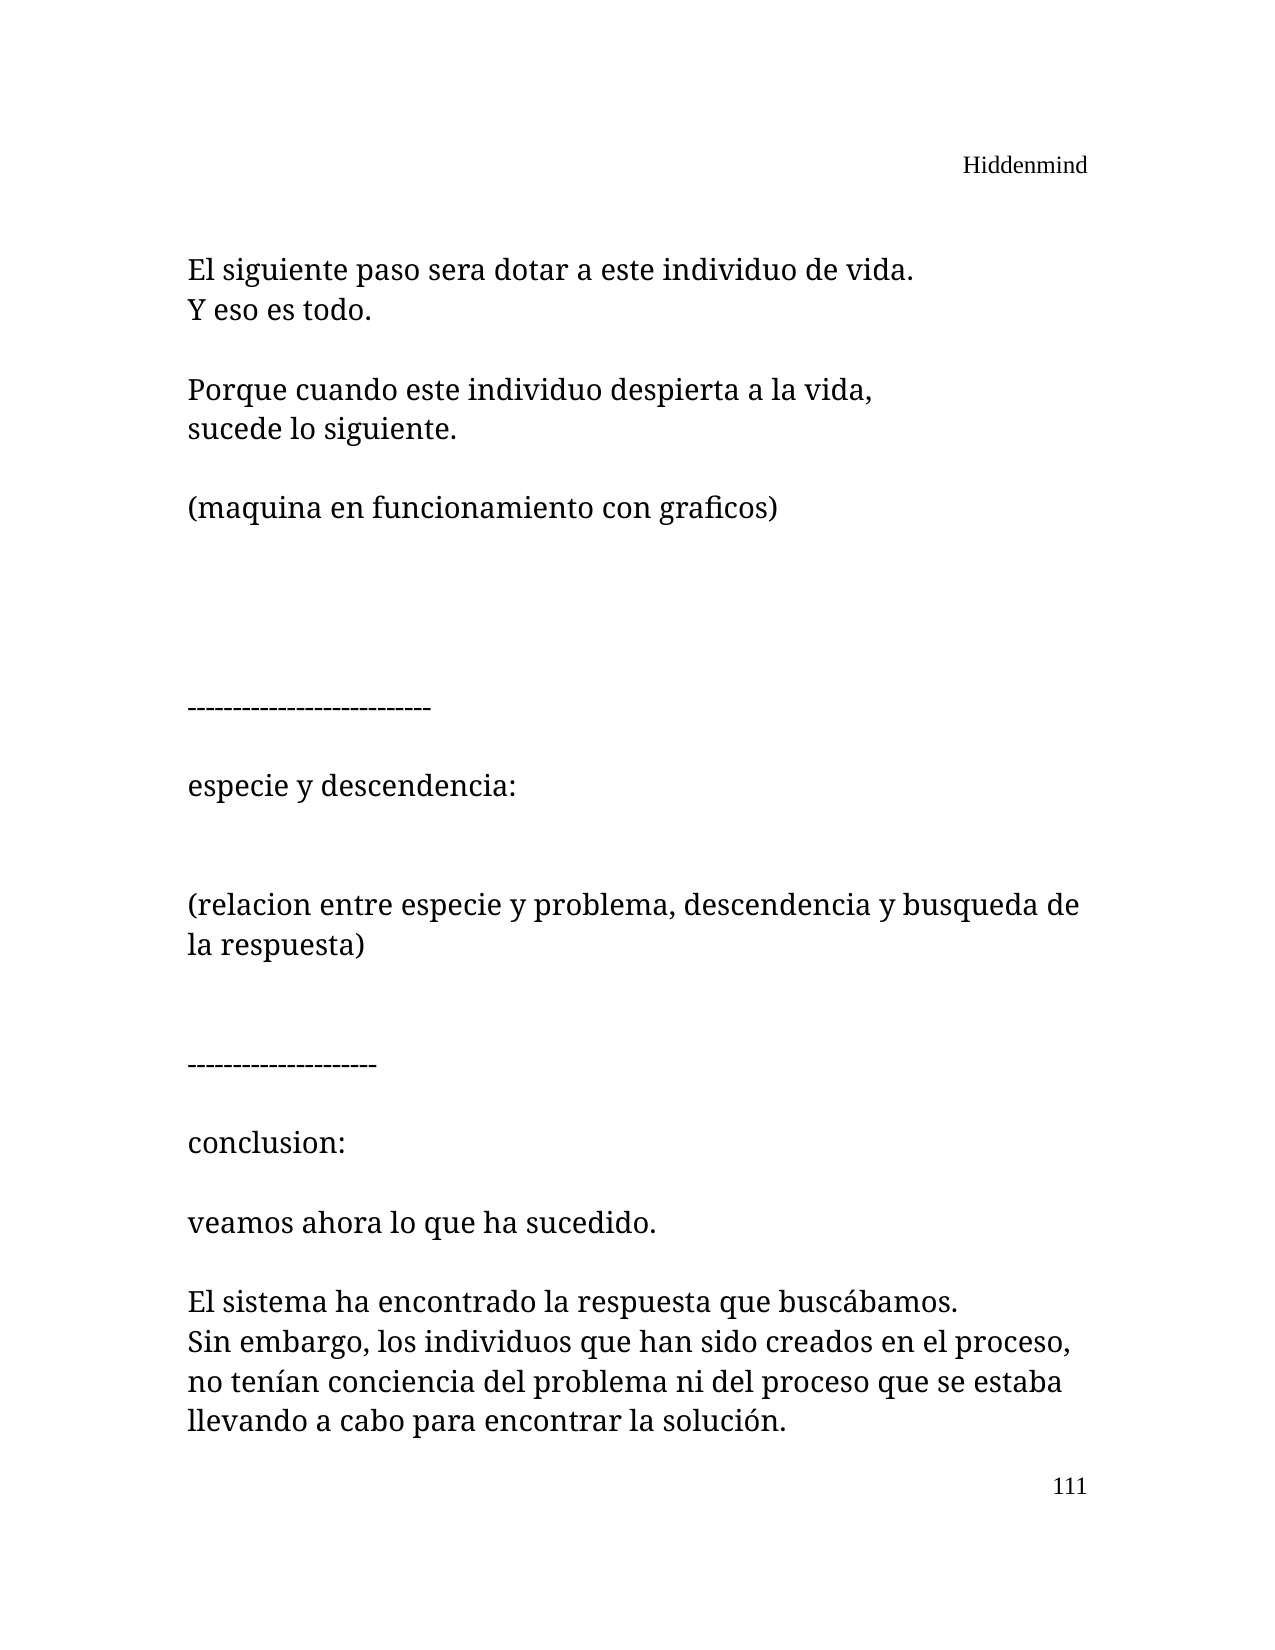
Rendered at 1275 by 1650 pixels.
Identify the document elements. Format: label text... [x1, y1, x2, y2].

text Y eso es todo. [187, 289, 1087, 329]
text El siguiente paso sera dotar a este individuo de vida. [187, 250, 1087, 289]
text Sin embargo, los individuos que han sido creados en el proceso, no tenían conciencia del problema ni del proceso que se estaba llevando a cabo para encontrar la solución. [187, 1321, 1087, 1440]
text --------------------- [187, 1043, 1087, 1083]
text Porque cuando este individuo despierta a la vida, [187, 369, 1087, 408]
text --------------------------- [187, 686, 1087, 726]
text (maquina en funcionamiento con graficos) [187, 488, 1087, 527]
text conclusion: [187, 1123, 1087, 1162]
text sucede lo siguiente. [187, 408, 1087, 448]
text El sistema ha encontrado la respuesta que buscábamos. [187, 1282, 1087, 1321]
text especie y descendencia: [187, 766, 1087, 805]
text veamos ahora lo que ha sucedido. [187, 1202, 1087, 1242]
text (relacion entre especie y problema, descendencia y busqueda de la respuesta) [187, 885, 1087, 964]
